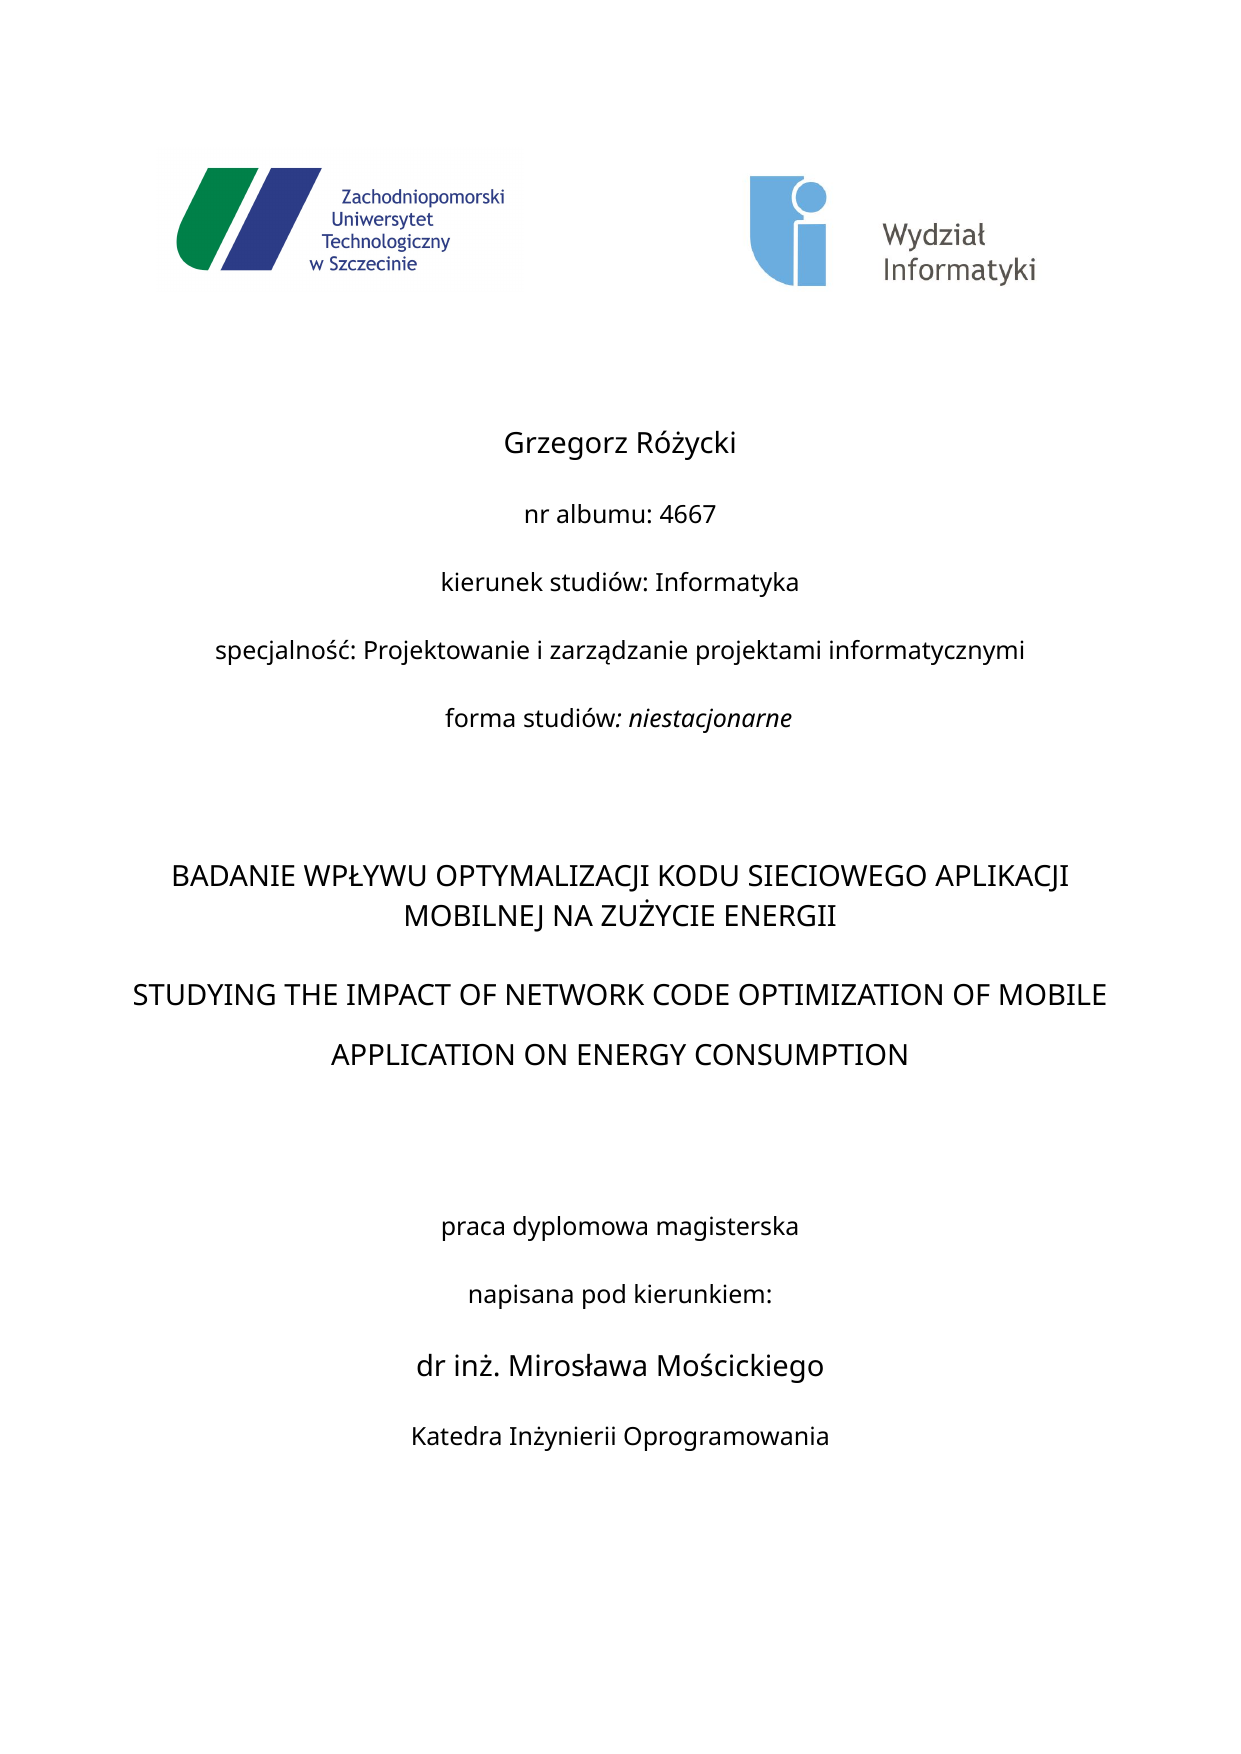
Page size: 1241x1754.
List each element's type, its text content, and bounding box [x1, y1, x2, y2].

list specjalność: Projektowanie i zarządzanie projektami informatycznymi [118, 633, 1122, 667]
text BADANIE WPŁYWU OPTYMALIZACJI KODU SIECIOWEGO APLIKACJI MOBILNEJ NA ZUŻYCIE ENERGII [118, 856, 1122, 935]
table_header [635, 147, 1133, 325]
picture [155, 147, 525, 292]
table_header [144, 147, 635, 325]
list nr albumu: 4667 [118, 462, 1122, 530]
list Grzegorz Różycki [118, 423, 1122, 462]
list forma studiów: niestacjonarne [118, 701, 1122, 735]
text STUDYING THE IMPACT OF NETWORK CODE OPTIMIZATION OF MOBILE APPLICATION ON ENERGY CONSUMPTION [118, 974, 1122, 1074]
list kierunek studiów: Informatyka [118, 564, 1122, 598]
list dr inż. Mirosława Mościckiego [118, 1345, 1122, 1385]
picture [707, 155, 1122, 317]
list Katedra Inżynierii Oprogramowania [118, 1419, 1122, 1453]
list praca dyplomowa magisterska [118, 1209, 1122, 1243]
list napisana pod kierunkiem: [118, 1277, 1122, 1311]
